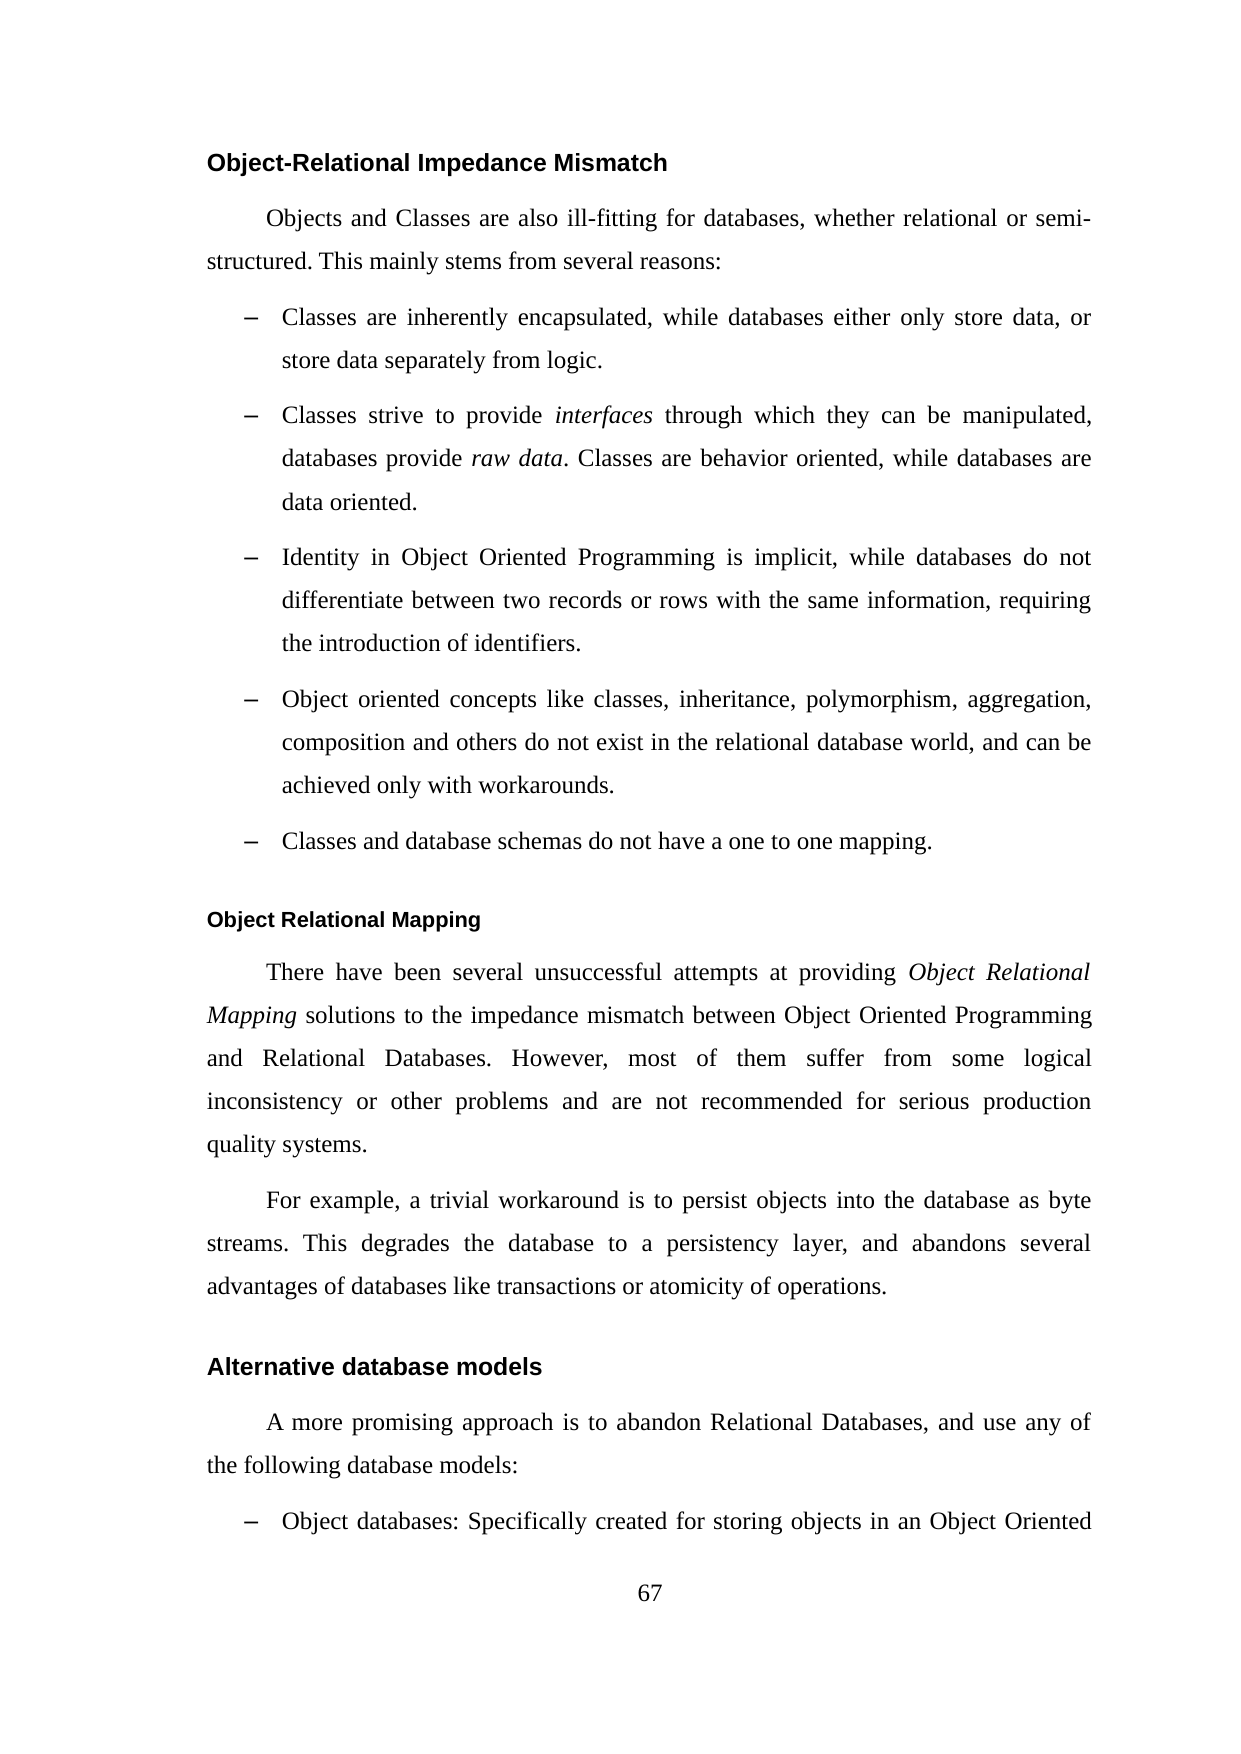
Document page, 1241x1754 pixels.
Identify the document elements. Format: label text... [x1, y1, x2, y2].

list Classes and database schemas do not have a one to one mapping. [244, 826, 1093, 855]
list Object oriented concepts like classes, inheritance, polymorphism, aggregation, composition and others do not exist in the relational database world, and can be achieved only with workarounds. [244, 684, 1093, 799]
list Classes strive to provide interfaces through which they can be manipulated, databases provide raw data. Classes are behavior oriented, while databases are data oriented. [244, 400, 1093, 515]
subtitle Object Relational Mapping [207, 907, 1093, 932]
subtitle Object-Relational Impedance Mismatch [207, 148, 1093, 176]
text Objects and Classes are also ill-fitting for databases, whether relational or semi-structured. This mainly stems from several reasons: [207, 203, 1093, 275]
list Identity in Object Oriented Programming is implicit, while databases do not differentiate between two records or rows with the same information, requiring the introduction of identifiers. [244, 542, 1093, 657]
list Object databases: Specifically created for storing objects in an Object Oriented [244, 1506, 1093, 1535]
text For example, a trivial workaround is to persist objects into the database as byte streams. This degrades the database to a persistency layer, and abandons several advantages of databases like transactions or atomicity of operations. [207, 1185, 1093, 1300]
subtitle Alternative database models [207, 1352, 1093, 1381]
text There have been several unsuccessful attempts at providing Object Relational Mapping solutions to the impedance mismatch between Object Oriented Programming and Relational Databases. However, most of them suffer from some logical inconsistency or other problems and are not recommended for serious production quality systems. [207, 957, 1093, 1158]
list Classes are inherently encapsulated, while databases either only store data, or store data separately from logic. [244, 302, 1093, 373]
text A more promising approach is to abandon Relational Databases, and use any of the following database models: [207, 1407, 1093, 1479]
